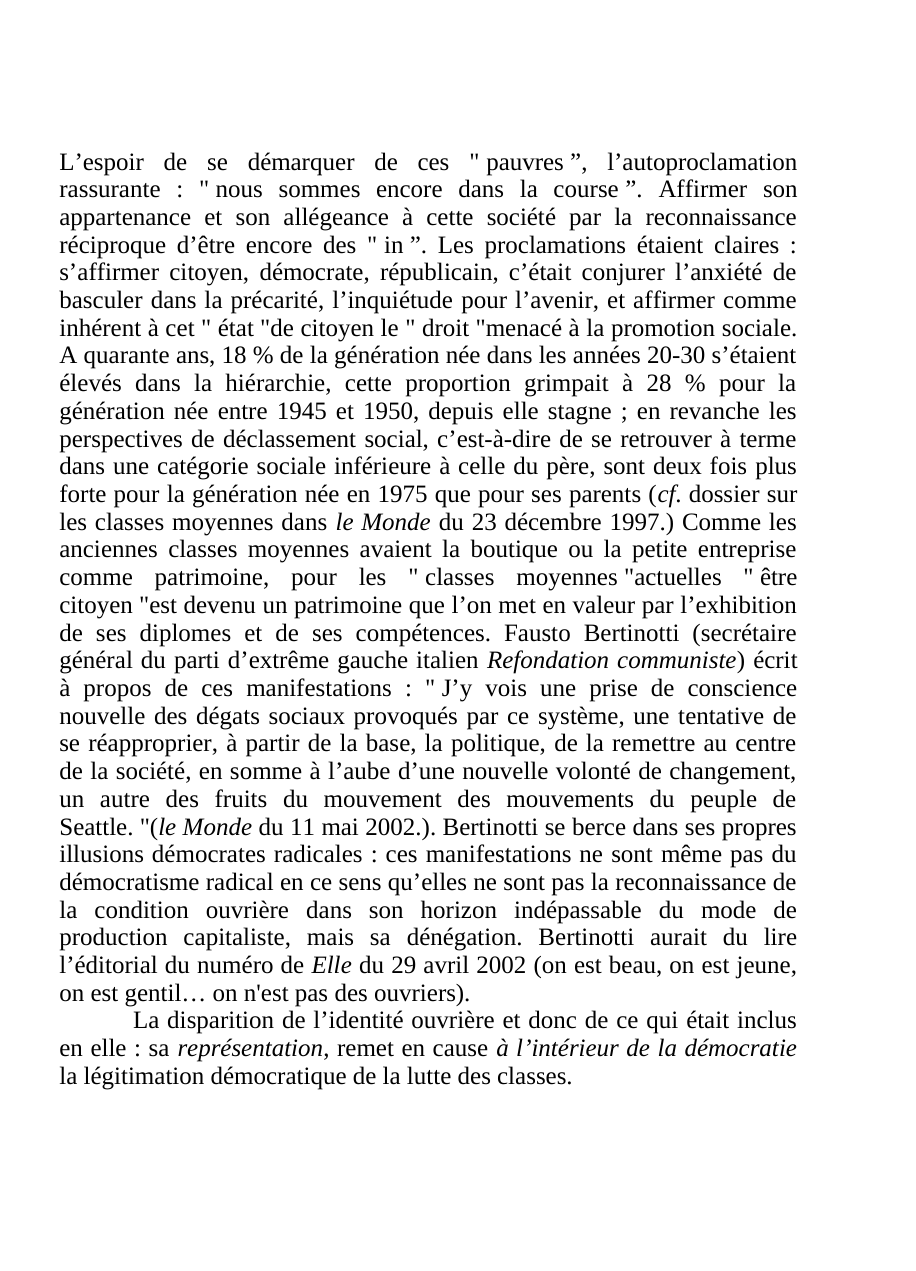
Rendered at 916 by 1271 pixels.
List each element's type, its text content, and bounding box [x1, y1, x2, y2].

text La disparition de l’identité ouvrière et donc de ce qui était inclus en elle : sa représentation, remet en cause à l’intérieur de la démocratie la légitimation démocratique de la lutte des classes. [59, 1007, 797, 1090]
text L’espoir de se démarquer de ces " pauvres ”, l’autoproclamation rassurante : " nous sommes encore dans la course ”. Affirmer son appartenance et son allégeance à cette société par la reconnaissance réciproque d’être encore des " in ”. Les proclamations étaient claires : s’affirmer citoyen, démocrate, républicain, c’était conjurer l’anxiété de basculer dans la précarité, l’inquiétude pour l’avenir, et affirmer comme inhérent à cet " état "de citoyen le " droit "menacé à la promotion sociale. A quarante ans, 18 % de la génération née dans les années 20-30 s’étaient élevés dans la hiérarchie, cette proportion grimpait à 28 % pour la génération née entre 1945 et 1950, depuis elle stagne ; en revanche les perspectives de déclassement social, c’est-à-dire de se retrouver à terme dans une catégorie sociale inférieure à celle du père, sont deux fois plus forte pour la génération née en 1975 que pour ses parents (cf. dossier sur les classes moyennes dans le Monde du 23 décembre 1997.) Comme les anciennes classes moyennes avaient la boutique ou la petite entreprise comme patrimoine, pour les " classes moyennes "actuelles " être citoyen "est devenu un patrimoine que l’on met en valeur par l’exhibition de ses diplomes et de ses compétences. Fausto Bertinotti (secrétaire général du parti d’extrême gauche italien Refondation communiste) écrit à propos de ces manifestations : " J’y vois une prise de conscience nouvelle des dégats sociaux provoqués par ce système, une tentative de se réapproprier, à partir de la base, la politique, de la remettre au centre de la société, en somme à l’aube d’une nouvelle volonté de changement, un autre des fruits du mouvement des mouvements du peuple de Seattle. "(le Monde du 11 mai 2002.). Bertinotti se berce dans ses propres illusions démocrates radicales : ces manifestations ne sont même pas du démocratisme radical en ce sens qu’elles ne sont pas la reconnaissance de la condition ouvrière dans son horizon indépassable du mode de production capitaliste, mais sa dénégation. Bertinotti aurait du lire l’éditorial du numéro de Elle du 29 avril 2002 (on est beau, on est jeune, on est gentil… on n'est pas des ouvriers). [59, 148, 797, 1007]
